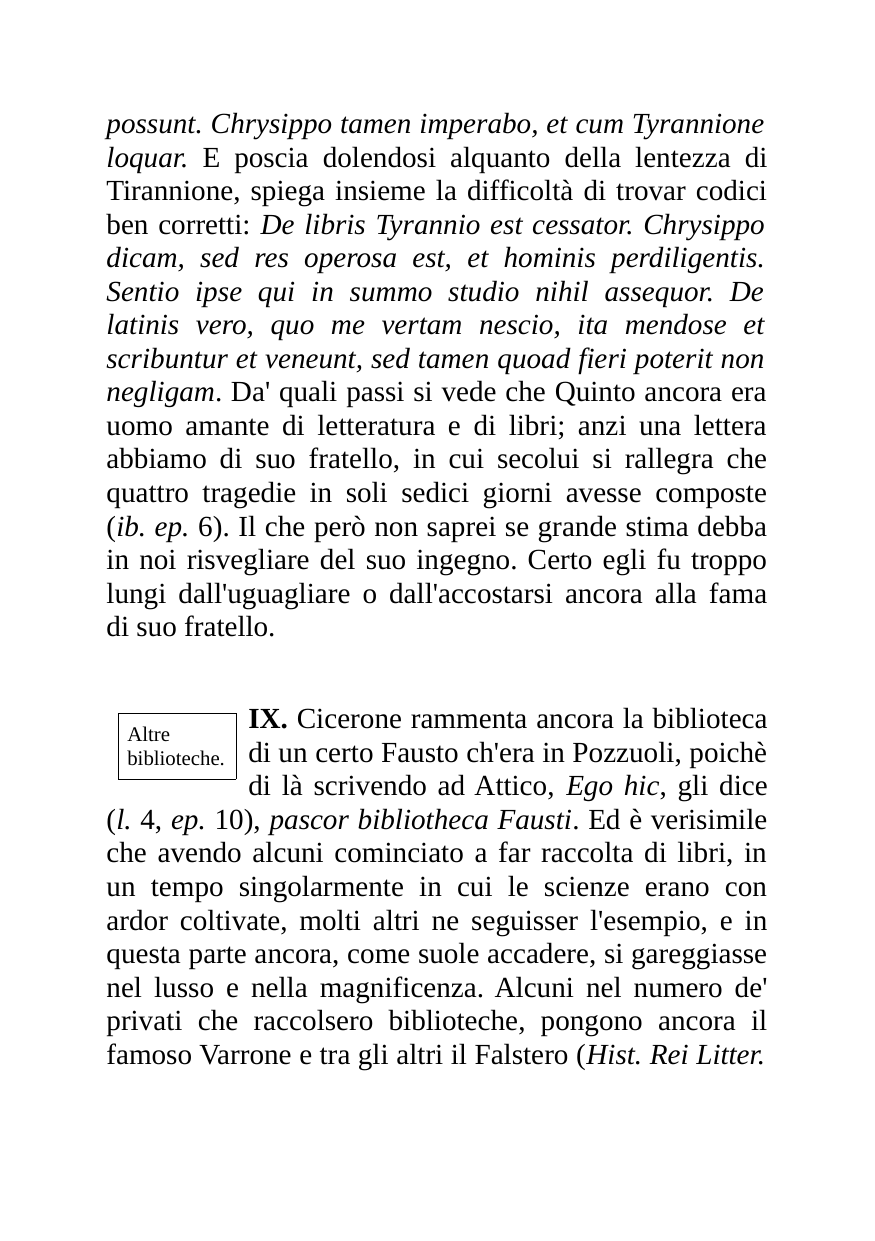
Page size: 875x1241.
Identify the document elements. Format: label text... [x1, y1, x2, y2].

text Altre biblioteche. [127, 722, 227, 770]
text possunt. Chrysippo tamen imperabo, et cum Tyrannione loquar. E poscia dolendosi alquanto della lentezza di Tirannione, spiega insieme la difficoltà di trovar codici ben corretti: De libris Tyrannio est cessator. Chrysippo dicam, sed res operosa est, et hominis perdiligentis. Sentio ipse qui in summo studio nihil assequor. De latinis vero, quo me vertam nescio, ita mendose et scribuntur et veneunt, sed tamen quoad fieri poterit non negligam. Da' quali passi si vede che Quinto ancora era uomo amante di letteratura e di libri; anzi una lettera abbiamo di suo fratello, in cui secolui si rallegra che quattro tragedie in soli sedici giorni avesse composte (ib. ep. 6). Il che però non saprei se grande stima debba in noi risvegliare del suo ingegno. Certo egli fu troppo lungi dall'uguagliare o dall'accostarsi ancora alla fama di suo fratello. [106, 106, 768, 643]
text IX. Cicerone rammenta ancora la biblioteca di un certo Fausto ch'era in Pozzuoli, poichè di là scrivendo ad Attico, Ego hic, gli dice (l. 4, ep. 10), pascor bibliotheca Fausti. Ed è verisimile che avendo alcuni cominciato a far raccolta di libri, in un tempo singolarmente in cui le scienze erano con ardor coltivate, molti altri ne seguisser l'esempio, e in questa parte ancora, come suole accadere, si gareggiasse nel lusso e nella magnificenza. Alcuni nel numero de' privati che raccolsero biblioteche, pongono ancora il famoso Varrone e tra gli altri il Falstero (Hist. Rei Litter. [106, 701, 768, 1070]
